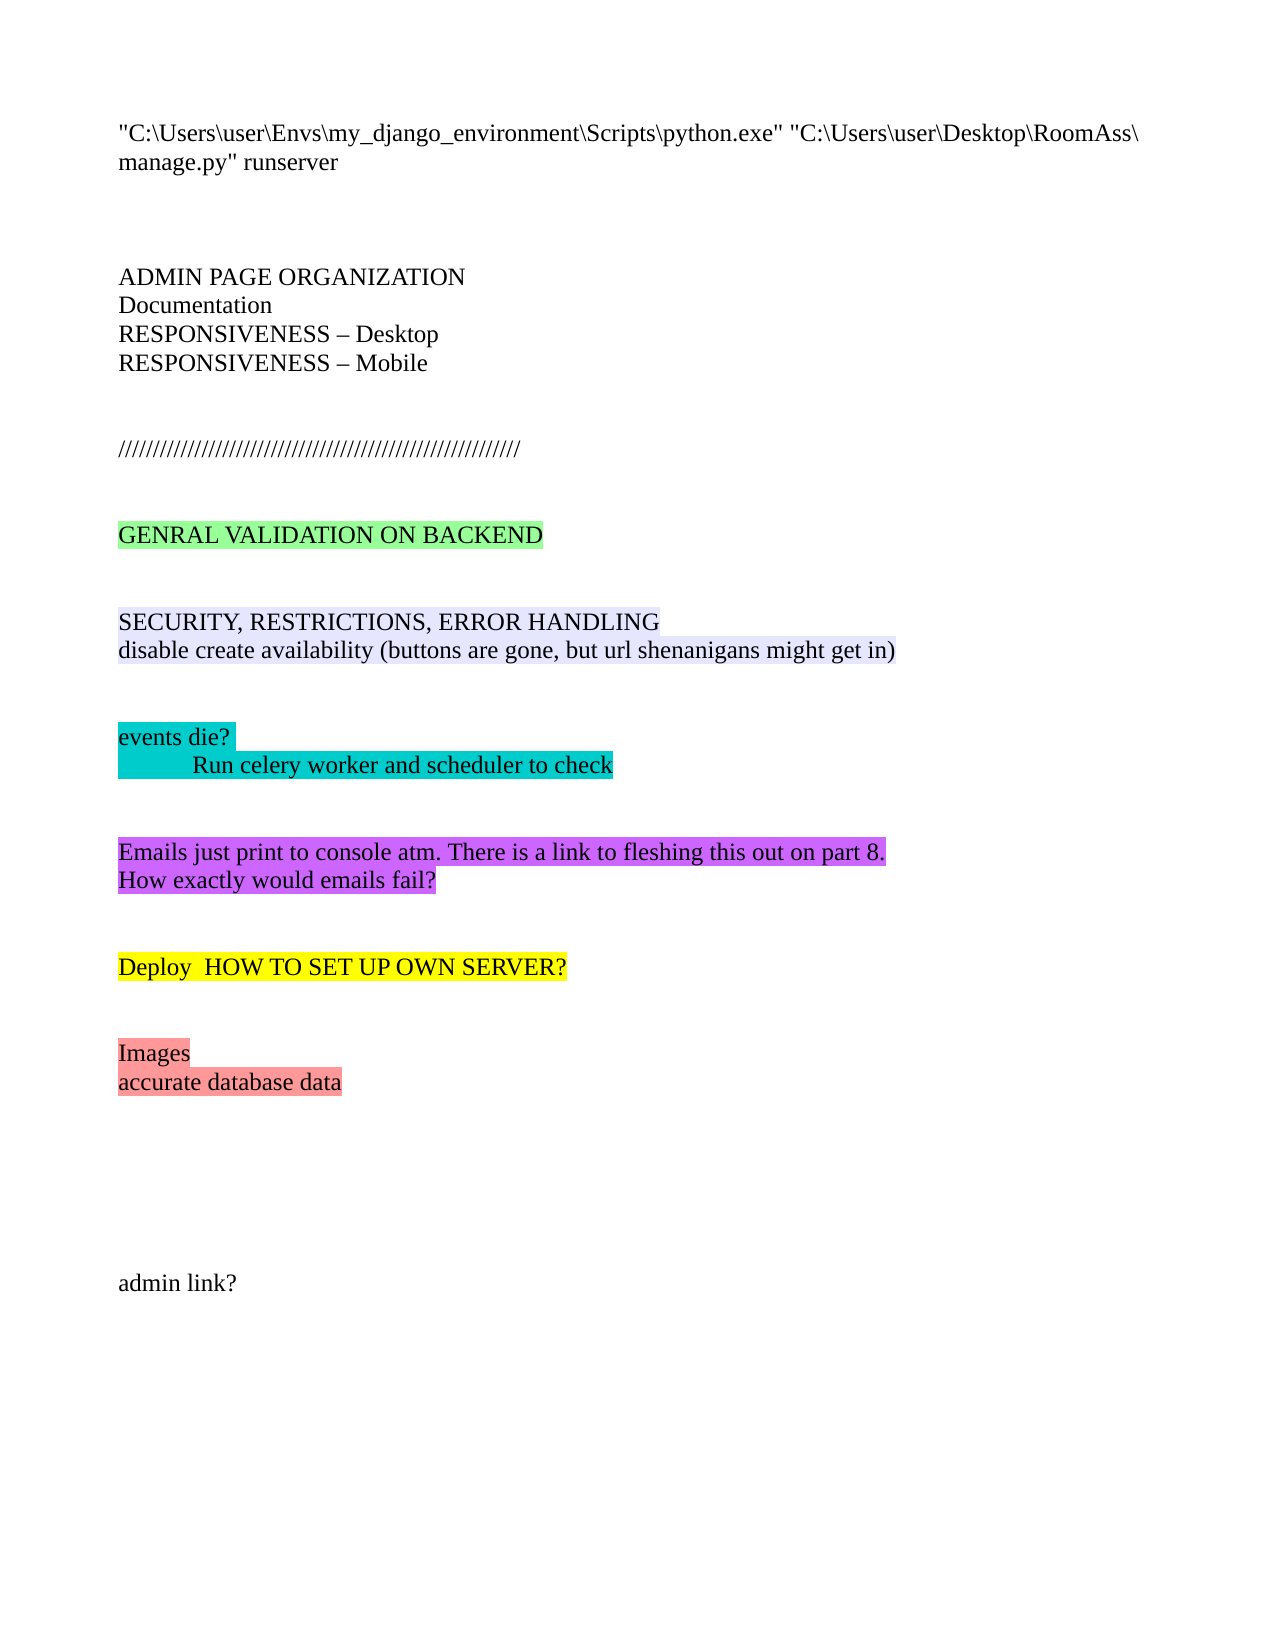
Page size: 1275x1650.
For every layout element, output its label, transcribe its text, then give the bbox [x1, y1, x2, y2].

text Documentation [118, 291, 1157, 319]
text How exactly would emails fail? [118, 866, 1157, 894]
text ////////////////////////////////////////////////////////// [118, 434, 1157, 463]
text Deploy HOW TO SET UP OWN SERVER? [118, 952, 1157, 981]
text Run celery worker and scheduler to check [118, 751, 1157, 779]
text Emails just print to console atm. There is a link to fleshing this out on part 8. [118, 837, 1157, 866]
text admin link? [118, 1268, 1157, 1297]
text SECURITY, RESTRICTIONS, ERROR HANDLING [118, 607, 1157, 636]
text RESPONSIVENESS – Mobile [118, 348, 1157, 377]
text ADMIN PAGE ORGANIZATION [118, 262, 1157, 291]
text RESPONSIVENESS – Desktop [118, 319, 1157, 348]
text "C:\Users\user\Envs\my_django_environment\Scripts\python.exe" "C:\Users\user\Desktop\RoomAss\manage.py" runserver [118, 118, 1157, 176]
text Images [118, 1038, 1157, 1067]
text events die? [118, 722, 1157, 751]
text GENRAL VALIDATION ON BACKEND [118, 521, 1157, 549]
text accurate database data [118, 1067, 1157, 1096]
text disable create availability (buttons are gone, but url shenanigans might get in) [118, 636, 1157, 664]
